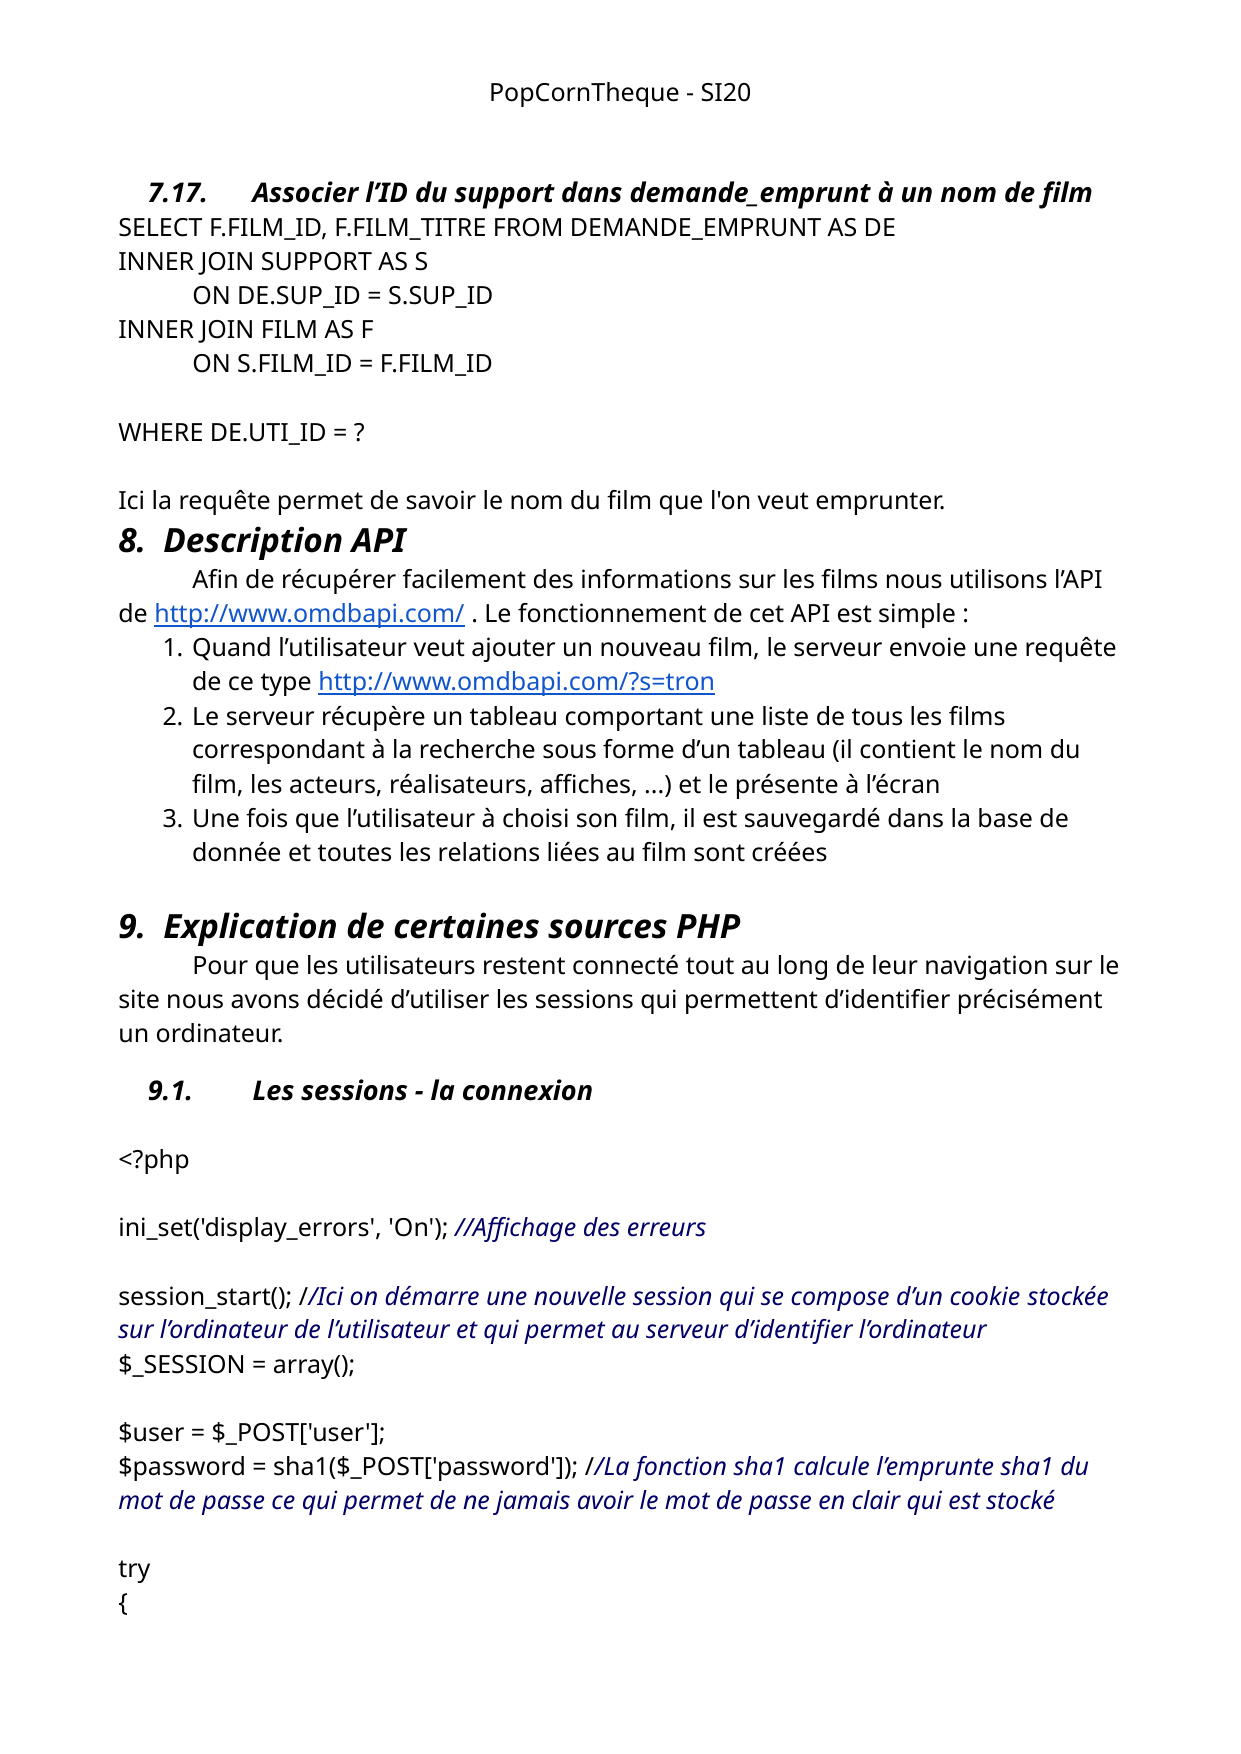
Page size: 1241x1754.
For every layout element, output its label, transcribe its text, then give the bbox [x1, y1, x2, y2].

text $_SESSION = array(); [118, 1335, 1122, 1369]
text INNER JOIN SUPPORT AS S [118, 244, 1122, 278]
text INNER JOIN FILM AS F [118, 312, 1122, 346]
text session_start(); //Ici on démarre une nouvelle session qui se compose d’un cookie stockée sur l’ordinateur de l’utilisateur et qui permet au serveur d’identifier l’ordinateur [118, 1267, 1122, 1335]
text WHERE DE.UTI_ID = ? [118, 414, 1122, 448]
subtitle Les sessions - la connexion [148, 1059, 1122, 1096]
list Le serveur récupère un tableau comportant une liste de tous les films correspondant à la recherche sous forme d’un tableau (il contient le nom du film, les acteurs, réalisateurs, affiches, ...) et le présente à l’écran [162, 687, 1122, 789]
text { [118, 1573, 1122, 1607]
text ini_set('display_errors', 'On'); //Affichage des erreurs [118, 1199, 1122, 1233]
text ON S.FILM_ID = F.FILM_ID [118, 346, 1122, 380]
subtitle Associer l’ID du support dans demande_emprunt à un nom de film [148, 173, 1122, 210]
text SELECT F.FILM_ID, F.FILM_TITRE FROM DEMANDE_EMPRUNT AS DE [118, 210, 1122, 244]
text $password = sha1($_POST['password']); //La fonction sha1 calcule l’emprunte sha1 du mot de passe ce qui permet de ne jamais avoir le mot de passe en clair qui est stocké [118, 1437, 1122, 1505]
text Pour que les utilisateurs restent connecté tout au long de leur navigation sur le site nous avons décidé d’utiliser les sessions qui permettent d’identifier précisément un ordinateur. [118, 937, 1122, 1039]
text ON DE.SUP_ID = S.SUP_ID [118, 278, 1122, 312]
subtitle Description API [118, 516, 1122, 551]
list Quand l’utilisateur veut ajouter un nouveau film, le serveur envoie une requête de ce type http://www.omdbapi.com/?s=tron [162, 619, 1122, 687]
text Afin de récupérer facilement des informations sur les films nous utilisons l’API de http://www.omdbapi.com/ . Le fonctionnement de cet API est simple : [118, 551, 1122, 619]
list Une fois que l’utilisateur à choisi son film, il est sauvegardé dans la base de donnée et toutes les relations liées au film sont créées [162, 789, 1122, 857]
subtitle Explication de certaines sources PHP [118, 891, 1122, 937]
text <?php [118, 1131, 1122, 1164]
text Ici la requête permet de savoir le nom du film que l'on veut emprunter. [118, 448, 1122, 516]
text $user = $_POST['user']; [118, 1403, 1122, 1437]
text try [118, 1539, 1122, 1573]
